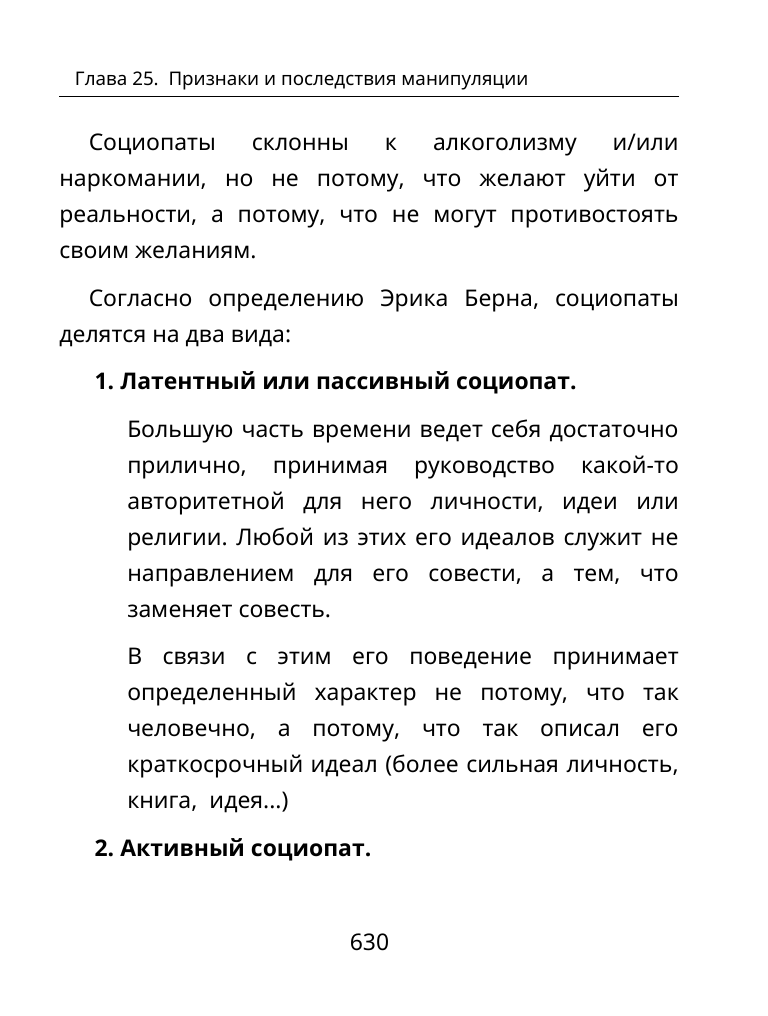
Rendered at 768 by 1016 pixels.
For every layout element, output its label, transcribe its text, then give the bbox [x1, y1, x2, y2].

list В связи с этим его поведение принимает определенный характер не потому, что так человечно, а потому, что так описал его краткосрочный идеал (более сильная личность, книга, идея...) [88, 640, 679, 815]
list Активный социопат. [88, 832, 679, 863]
list Латентный или пассивный социопат. [88, 365, 679, 396]
list Большую часть времени ведет себя достаточно прилично, принимая руководство какой-то авторитетной для него личности, идеи или религии. Любой из этих его идеалов служит не направлением для его совести, а тем, что заменяет совесть. [88, 413, 679, 624]
text Социопаты склонны к алкоголизму и/или наркомании, но не потому, что желают уйти от реальности, а потому, что не могут противостоять своим желаниям. [59, 126, 679, 265]
text Согласно определению Эрика Берна, социопаты делятся на два вида: [59, 282, 679, 349]
